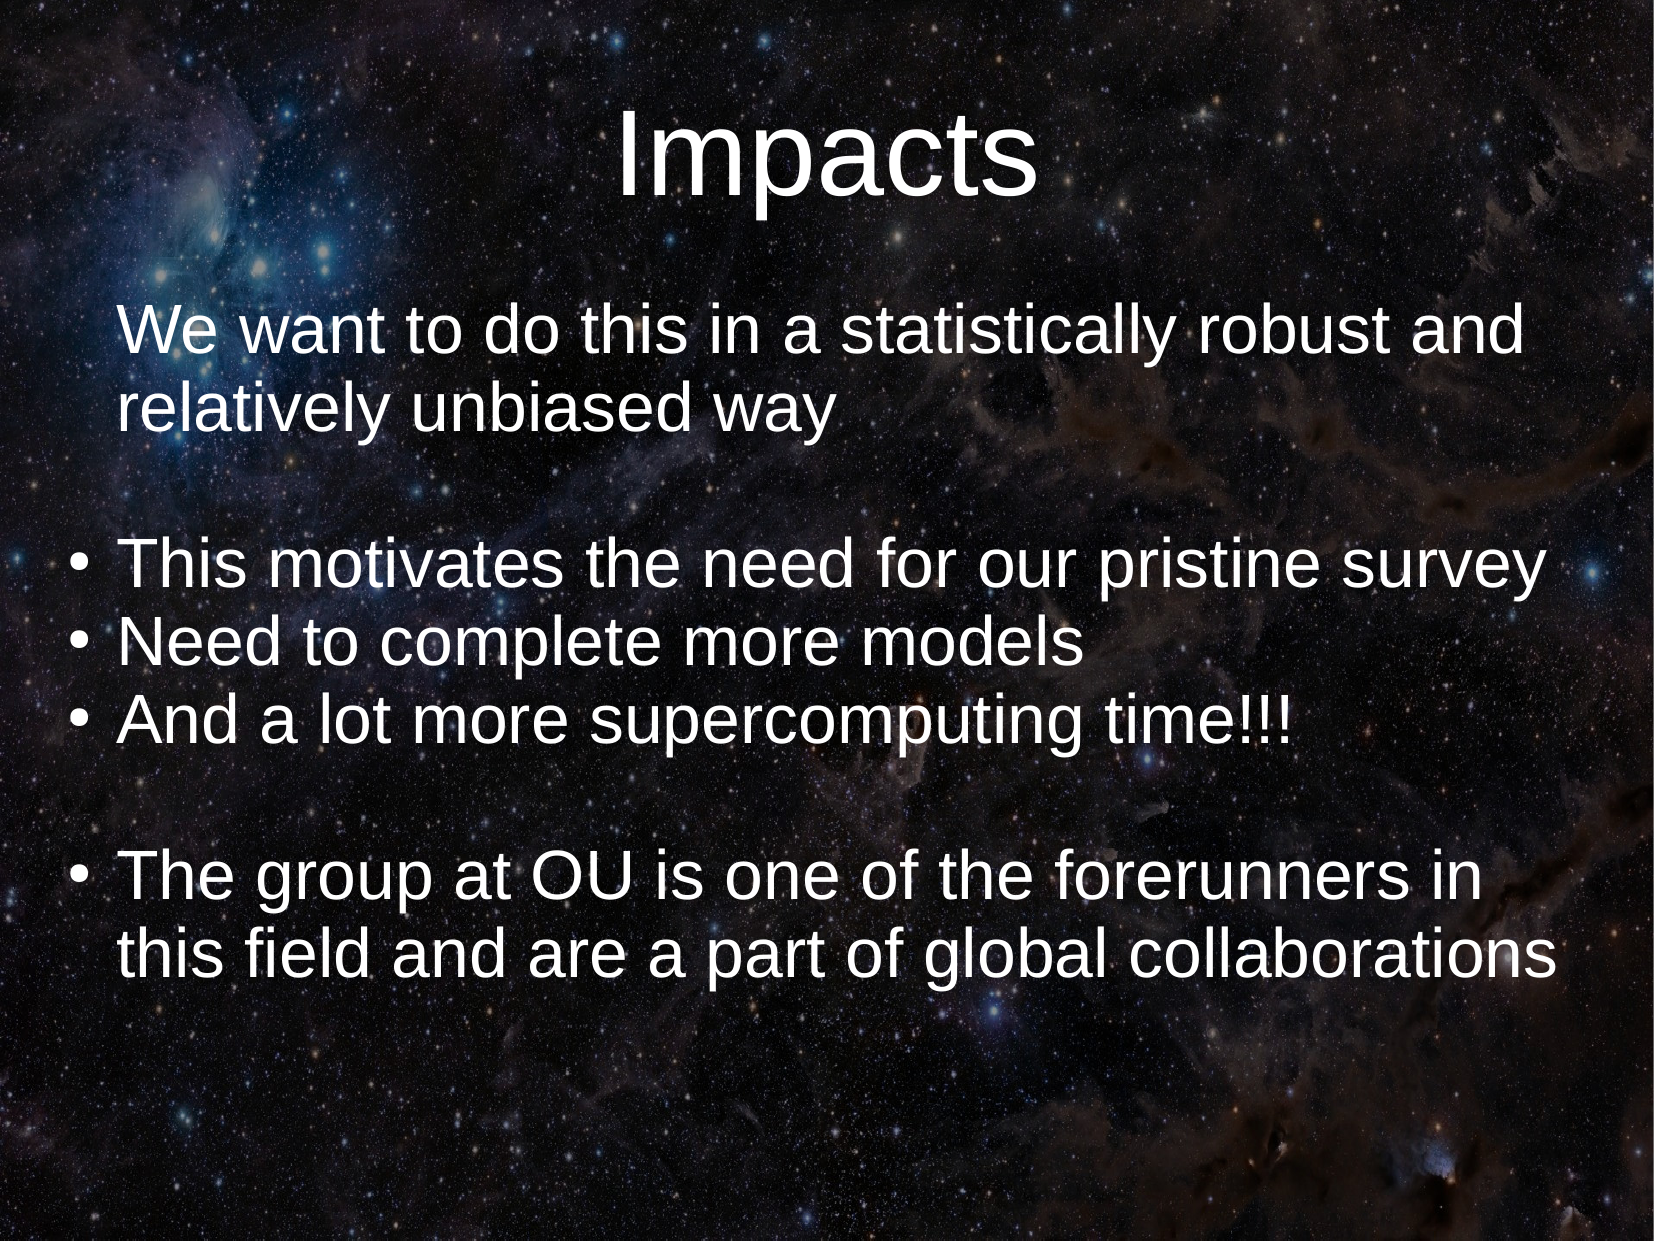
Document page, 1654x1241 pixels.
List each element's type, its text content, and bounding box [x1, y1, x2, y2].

picture [0, 0, 1654, 1241]
list We want to do this in a statistically robust and relatively unbiased way This motivates the need for our pristine survey Need to complete more models And a lot more supercomputing time!!! The group at OU is one of the forerunners in this field and are a part of global collaborations [50, 290, 1603, 1096]
title Impacts [82, 49, 1571, 257]
